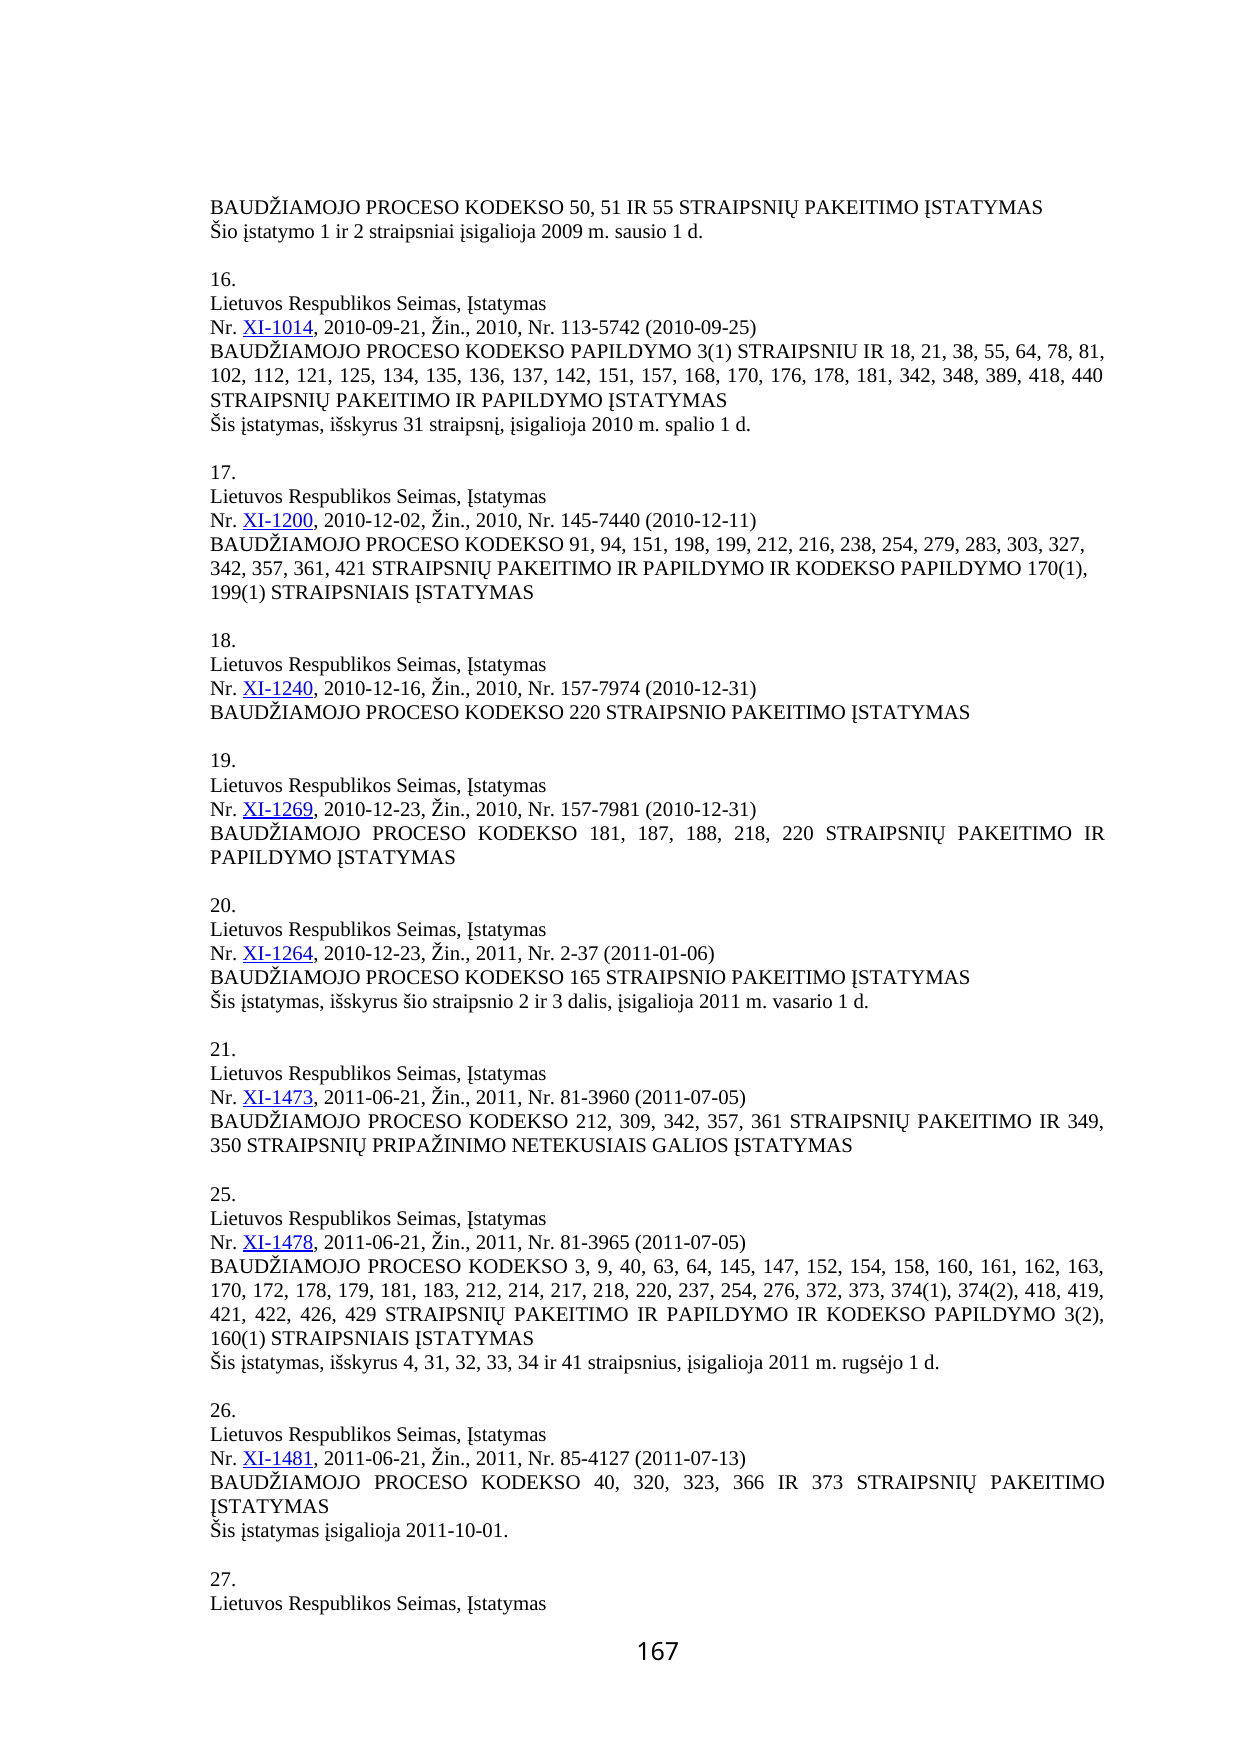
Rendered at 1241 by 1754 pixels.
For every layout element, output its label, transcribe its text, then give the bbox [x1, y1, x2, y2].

text BAUDŽIAMOJO PROCESO KODEKSO 40, 320, 323, 366 IR 373 STRAIPSNIŲ PAKEITIMO ĮSTATYMAS [210, 1470, 1106, 1518]
text BAUDŽIAMOJO PROCESO KODEKSO 181, 187, 188, 218, 220 STRAIPSNIŲ PAKEITIMO IR PAPILDYMO ĮSTATYMAS [210, 821, 1106, 869]
text Lietuvos Respublikos Seimas, Įstatymas [210, 291, 1106, 315]
text Šis įstatymas įsigalioja 2011-10-01. [210, 1518, 1106, 1542]
text Lietuvos Respublikos Seimas, Įstatymas [210, 1422, 1106, 1446]
text 16. [210, 267, 1106, 291]
text Nr. XI-1269, 2010-12-23, Žin., 2010, Nr. 157-7981 (2010-12-31) [210, 797, 1106, 821]
text Lietuvos Respublikos Seimas, Įstatymas [210, 1206, 1106, 1230]
text BAUDŽIAMOJO PROCESO KODEKSO PAPILDYMO 3(1) STRAIPSNIU IR 18, 21, 38, 55, 64, 78, 81, 102, 112, 121, 125, 134, 135, 136, 137, 142, 151, 157, 168, 170, 176, 178, 181, 342, 348, 389, 418, 440 STRAIPSNIŲ PAKEITIMO IR PAPILDYMO ĮSTATYMAS [210, 339, 1106, 412]
text Šis įstatymas, išskyrus šio straipsnio 2 ir 3 dalis, įsigalioja 2011 m. vasario 1 d. [210, 989, 1106, 1013]
text 18. [210, 628, 1106, 652]
text 20. [210, 893, 1106, 917]
text 19. [210, 748, 1106, 772]
text 27. [210, 1567, 1106, 1591]
text Šis įstatymas, išskyrus 31 straipsnį, įsigalioja 2010 m. spalio 1 d. [210, 412, 1106, 436]
text 25. [210, 1182, 1106, 1206]
text Lietuvos Respublikos Seimas, Įstatymas [210, 1061, 1106, 1085]
text Lietuvos Respublikos Seimas, Įstatymas [210, 652, 1106, 676]
text Lietuvos Respublikos Seimas, Įstatymas [210, 772, 1106, 797]
text BAUDŽIAMOJO PROCESO KODEKSO 91, 94, 151, 198, 199, 212, 216, 238, 254, 279, 283, 303, 327, 342, 357, 361, 421 STRAIPSNIŲ PAKEITIMO IR PAPILDYMO IR KODEKSO PAPILDYMO 170(1), 199(1) STRAIPSNIAIS ĮSTATYMAS [210, 532, 1106, 604]
text Nr. XI-1014, 2010-09-21, Žin., 2010, Nr. 113-5742 (2010-09-25) [210, 315, 1106, 339]
text Nr. XI-1481, 2011-06-21, Žin., 2011, Nr. 85-4127 (2011-07-13) [210, 1446, 1106, 1470]
text Lietuvos Respublikos Seimas, Įstatymas [210, 484, 1106, 508]
text Nr. XI-1240, 2010-12-16, Žin., 2010, Nr. 157-7974 (2010-12-31) [210, 676, 1106, 700]
text Šis įstatymas, išskyrus 4, 31, 32, 33, 34 ir 41 straipsnius, įsigalioja 2011 m. rugsėjo 1 d. [210, 1350, 1106, 1374]
text BAUDŽIAMOJO PROCESO KODEKSO 50, 51 IR 55 STRAIPSNIŲ PAKEITIMO ĮSTATYMAS [210, 195, 1106, 219]
text Šio įstatymo 1 ir 2 straipsniai įsigalioja 2009 m. sausio 1 d. [210, 219, 1106, 243]
text Lietuvos Respublikos Seimas, Įstatymas [210, 1591, 1106, 1615]
text 21. [210, 1037, 1106, 1061]
text 17. [210, 460, 1106, 484]
text BAUDŽIAMOJO PROCESO KODEKSO 212, 309, 342, 357, 361 STRAIPSNIŲ PAKEITIMO IR 349, 350 STRAIPSNIŲ PRIPAŽINIMO NETEKUSIAIS GALIOS ĮSTATYMAS [210, 1109, 1106, 1157]
text Nr. XI-1200, 2010-12-02, Žin., 2010, Nr. 145-7440 (2010-12-11) [210, 508, 1106, 532]
text Nr. XI-1264, 2010-12-23, Žin., 2011, Nr. 2-37 (2011-01-06) [210, 941, 1106, 965]
text Nr. XI-1473, 2011-06-21, Žin., 2011, Nr. 81-3960 (2011-07-05) [210, 1085, 1106, 1109]
text BAUDŽIAMOJO PROCESO KODEKSO 220 STRAIPSNIO PAKEITIMO ĮSTATYMAS [210, 700, 1106, 724]
text BAUDŽIAMOJO PROCESO KODEKSO 165 STRAIPSNIO PAKEITIMO ĮSTATYMAS [210, 965, 1106, 989]
text Lietuvos Respublikos Seimas, Įstatymas [210, 917, 1106, 941]
text 26. [210, 1398, 1106, 1422]
text BAUDŽIAMOJO PROCESO KODEKSO 3, 9, 40, 63, 64, 145, 147, 152, 154, 158, 160, 161, 162, 163, 170, 172, 178, 179, 181, 183, 212, 214, 217, 218, 220, 237, 254, 276, 372, 373, 374(1), 374(2), 418, 419, 421, 422, 426, 429 STRAIPSNIŲ PAKEITIMO IR PAPILDYMO IR KODEKSO PAPILDYMO 3(2), 160(1) STRAIPSNIAIS ĮSTATYMAS [210, 1254, 1106, 1350]
text Nr. XI-1478, 2011-06-21, Žin., 2011, Nr. 81-3965 (2011-07-05) [210, 1230, 1106, 1254]
